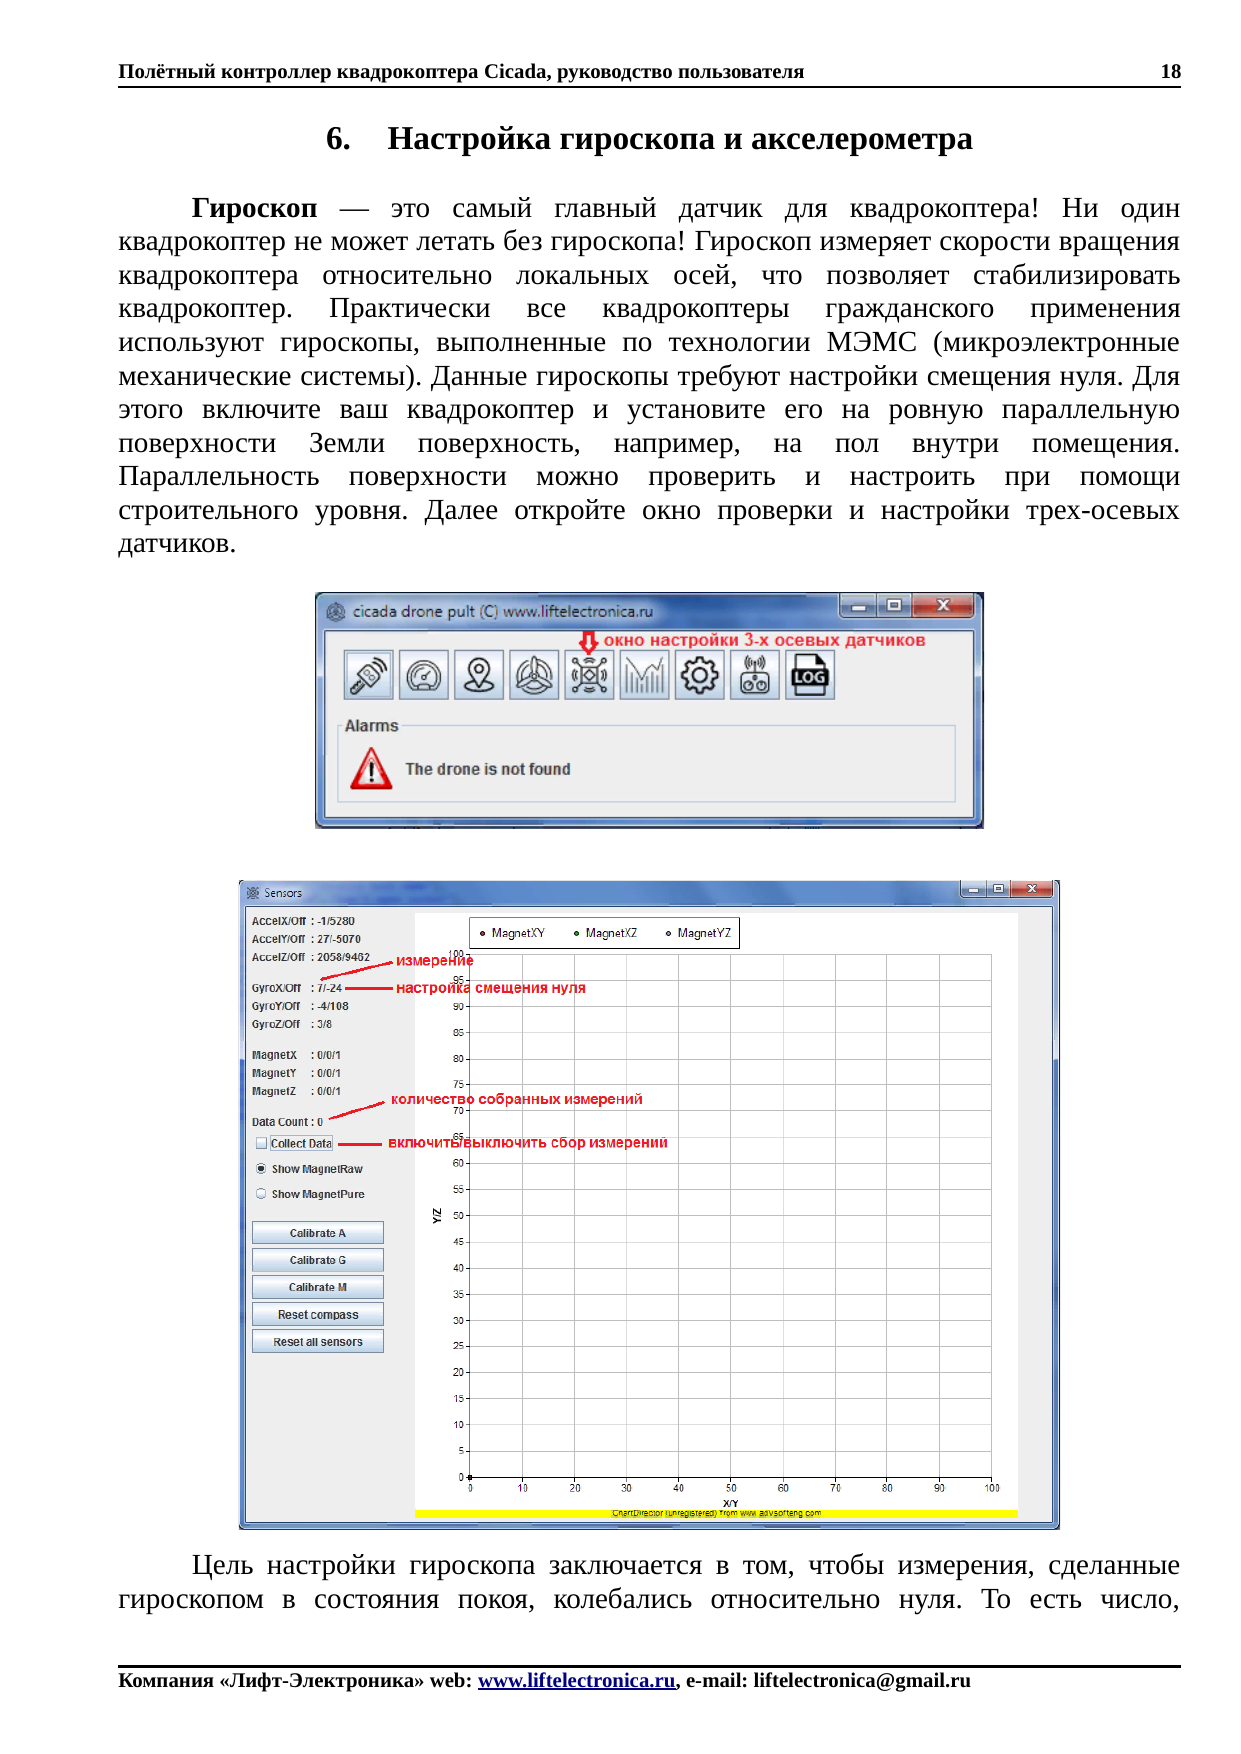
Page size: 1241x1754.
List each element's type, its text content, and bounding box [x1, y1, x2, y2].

text Гироскоп — это самый главный датчик для квадрокоптера! Ни один квадрокоптер не может летать без гироскопа! Гироскоп измеряет скорости вращения квадрокоптера относительно локальных осей, что позволяет стабилизировать квадрокоптер. Практически все квадрокоптеры гражданского применения используют гироскопы, выполненные по технологии МЭМС (микроэлектронные механические системы). Данные гироскопы требуют настройки смещения нуля. Для этого включите ваш квадрокоптер и установите его на ровную параллельную поверхности Земли поверхность, например, на пол внутри помещения. Параллельность поверхности можно проверить и настроить при помощи строительного уровня. Далее откройте окно проверки и настройки трех-осевых датчиков. [118, 190, 1181, 559]
text Цель настройки гироскопа заключается в том, чтобы измерения, сделанные гироскопом в состояния покоя, колебались относительно нуля. То есть число, [118, 1530, 1181, 1614]
subtitle Настройка гироскопа и акселерометра [118, 118, 1181, 156]
picture [315, 592, 985, 829]
picture [238, 880, 1061, 1530]
